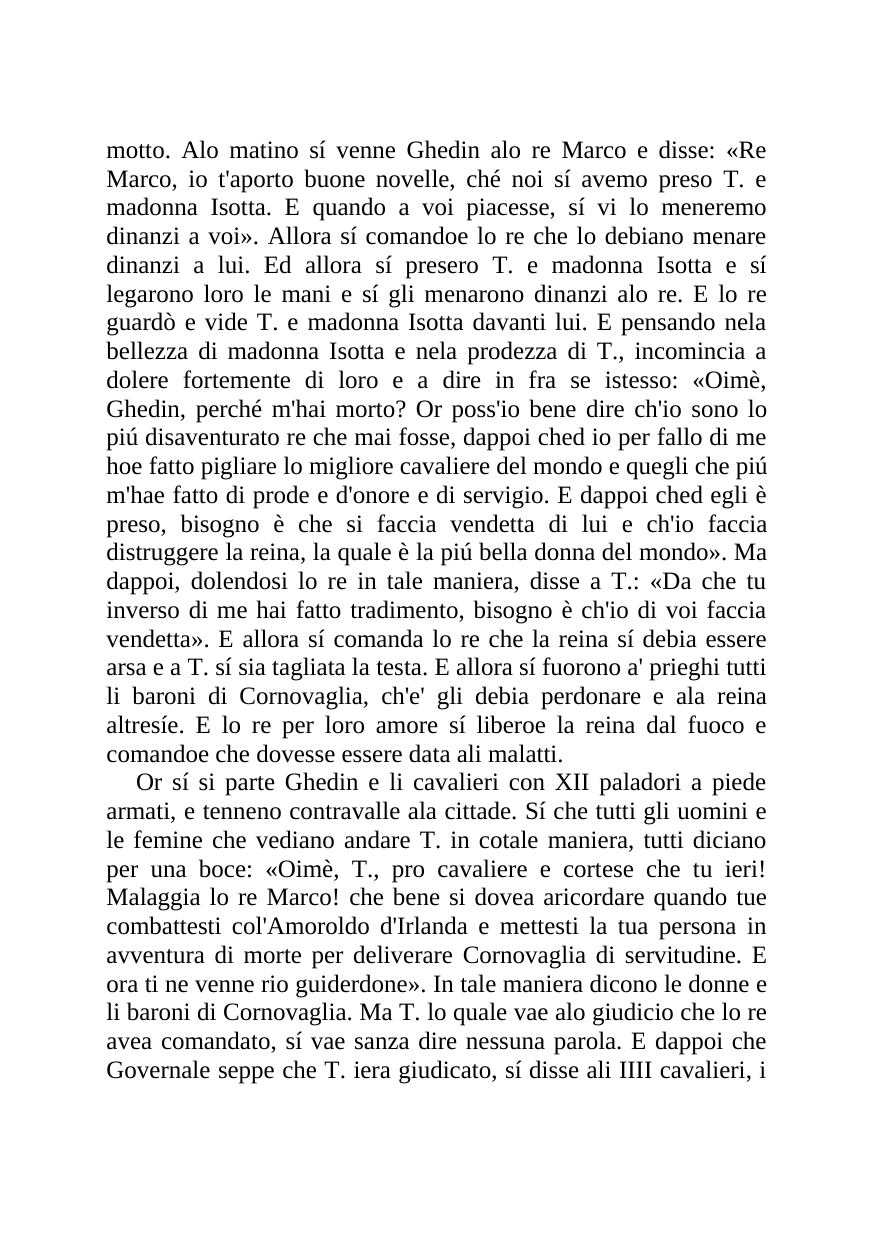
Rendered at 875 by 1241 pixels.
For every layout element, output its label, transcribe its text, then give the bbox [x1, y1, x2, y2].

text motto. Alo matino sí venne Ghedin alo re Marco e disse: «Re Marco, io t'aporto buone novelle, ché noi sí avemo preso T. e madonna Isotta. E quando a voi piacesse, sí vi lo meneremo dinanzi a voi». Allora sí comandoe lo re che lo debiano menare dinanzi a lui. Ed allora sí presero T. e madonna Isotta e sí legarono loro le mani e sí gli menarono dinanzi alo re. E lo re guardò e vide T. e madonna Isotta davanti lui. E pensando nela bellezza di madonna Isotta e nela prodezza di T., incomincia a dolere fortemente di loro e a dire in fra se istesso: «Oimè, Ghedin, perché m'hai morto? Or poss'io bene dire ch'io sono lo piú disaventurato re che mai fosse, dappoi ched io per fallo di me hoe fatto pigliare lo migliore cavaliere del mondo e quegli che piú m'hae fatto di prode e d'onore e di servigio. E dappoi ched egli è preso, bisogno è che si faccia vendetta di lui e ch'io faccia distruggere la reina, la quale è la piú bella donna del mondo». Ma dappoi, dolendosi lo re in tale maniera, disse a T.: «Da che tu inverso di me hai fatto tradimento, bisogno è ch'io di voi faccia vendetta». E allora sí comanda lo re che la reina sí debia essere arsa e a T. sí sia tagliata la testa. E allora sí fuorono a' prieghi tutti li baroni di Cornovaglia, ch'e' gli debia perdonare e ala reina altresíe. E lo re per loro amore sí liberoe la reina dal fuoco e comandoe che dovesse essere data ali malatti. [106, 135, 768, 767]
text Or sí si parte Ghedin e li cavalieri con XII paladori a piede armati, e tenneno contravalle ala cittade. Sí che tutti gli uomini e le femine che vediano andare T. in cotale maniera, tutti diciano per una boce: «Oimè, T., pro cavaliere e cortese che tu ieri! Malaggia lo re Marco! che bene si dovea aricordare quando tue combattesti col'Amoroldo d'Irlanda e mettesti la tua persona in avventura di morte per deliverare Cornovaglia di servitudine. E ora ti ne venne rio guiderdone». In tale maniera dicono le donne e li baroni di Cornovaglia. Ma T. lo quale vae alo giudicio che lo re avea comandato, sí vae sanza dire nessuna parola. E dappoi che Governale seppe che T. iera giudicato, sí disse ali IIII cavalieri, i [106, 767, 768, 1084]
